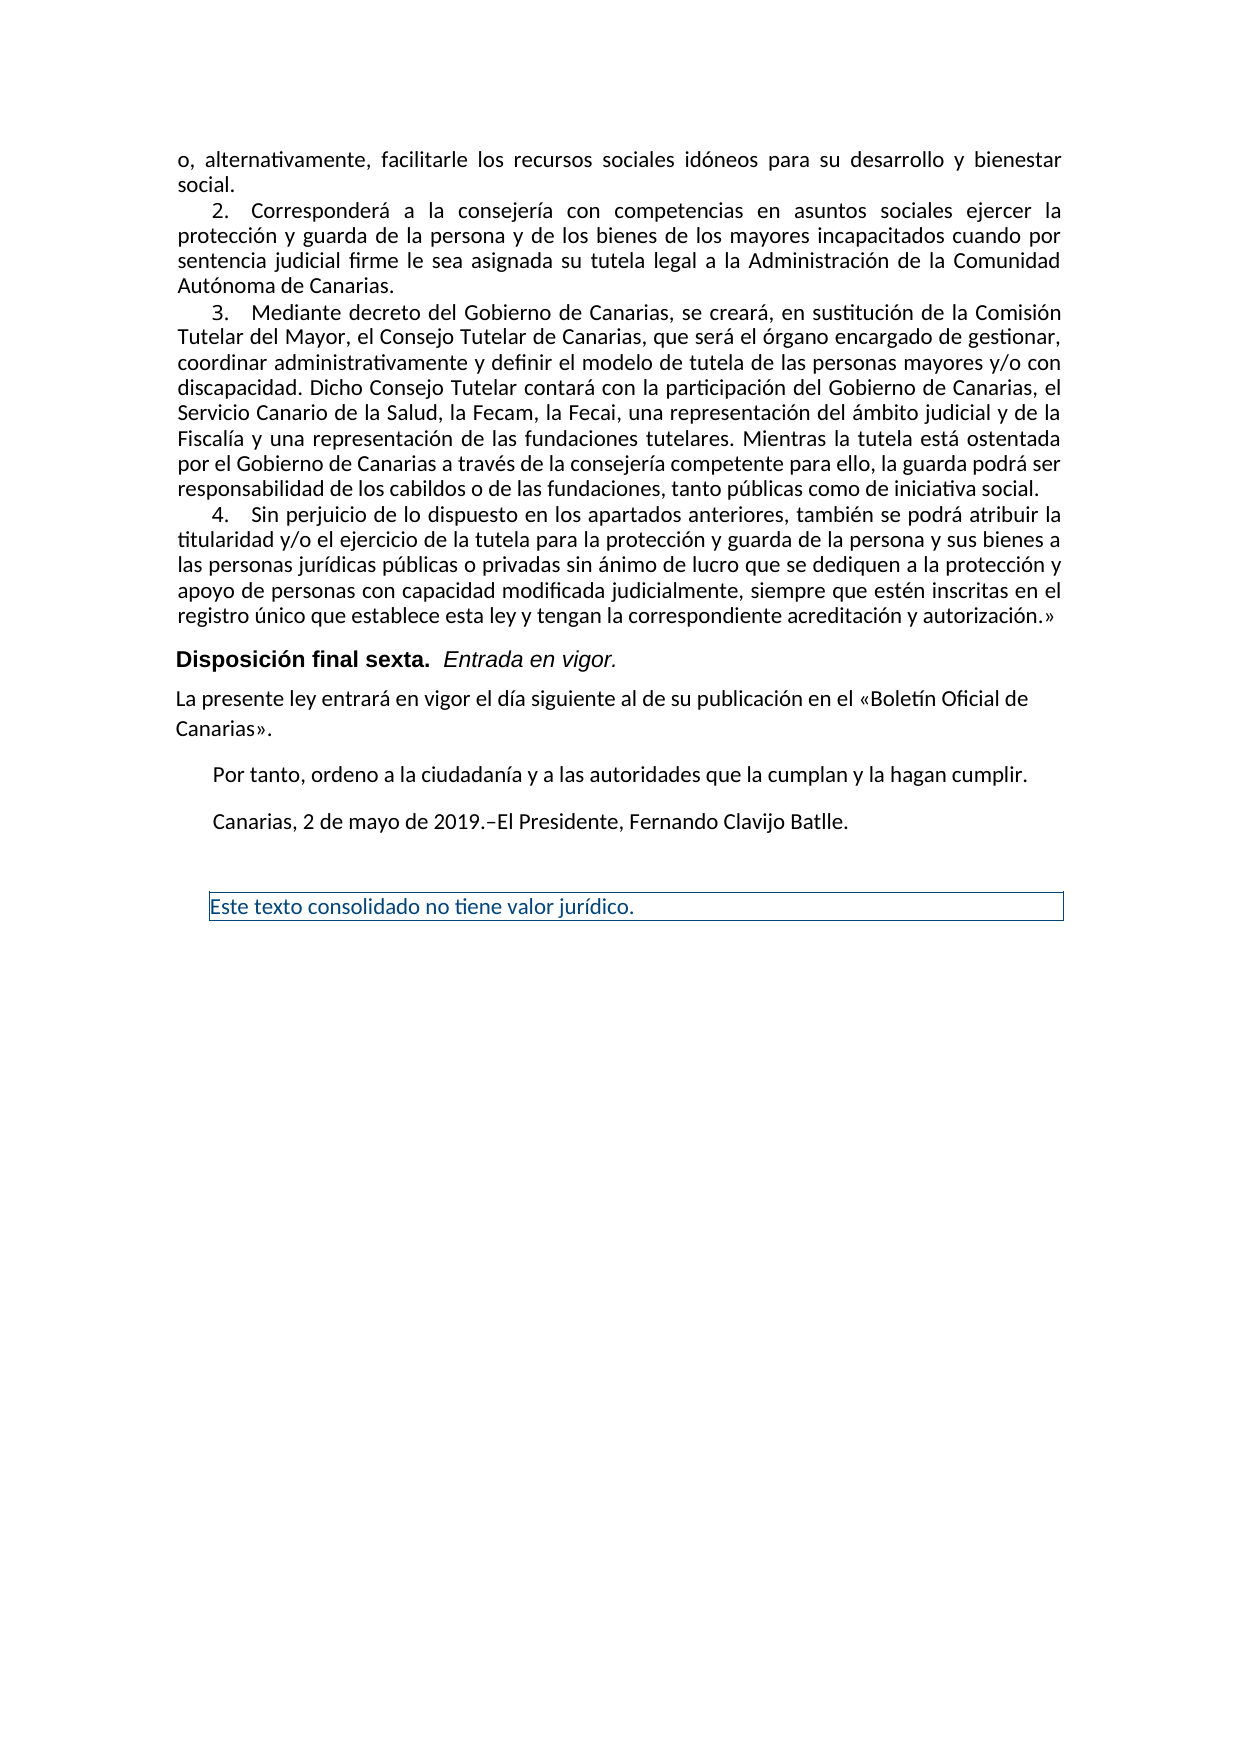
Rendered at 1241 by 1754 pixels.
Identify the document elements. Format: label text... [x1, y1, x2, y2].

list o, alternativamente, facilitarle los recursos sociales idóneos para su desarrollo y bienestar social. [177, 148, 1063, 198]
list Mediante decreto del Gobierno de Canarias, se creará, en sustitución de la Comisión Tutelar del Mayor, el Consejo Tutelar de Canarias, que será el órgano encargado de gestionar, coordinar administrativamente y definir el modelo de tutela de las personas mayores y/o con discapacidad. Dicho Consejo Tutelar contará con la participación del Gobierno de Canarias, el Servicio Canario de la Salud, la Fecam, la Fecai, una representación del ámbito judicial y de la Fiscalía y una representación de las fundaciones tutelares. Mientras la tutela está ostentada por el Gobierno de Canarias a través de la consejería competente para ello, la guarda podrá ser responsabilidad de los cabildos o de las fundaciones, tanto públicas como de iniciativa social. [177, 299, 1063, 502]
text Canarias, 2 de mayo de 2019.–El Presidente, Fernando Clavijo Batlle. [213, 807, 1063, 835]
list Sin perjuicio de lo dispuesto en los apartados anteriores, también se podrá atribuir la titularidad y/o el ejercicio de la tutela para la protección y guarda de la persona y sus bienes a las personas jurídicas públicas o privadas sin ánimo de lucro que se dediquen a la protección y apoyo de personas con capacidad modificada judicialmente, siempre que estén inscritas en el registro único que establece esta ley y tengan la correspondiente acreditación y autorización.» [177, 502, 1063, 629]
text Por tanto, ordeno a la ciudadanía y a las autoridades que la cumplan y la hagan cumplir. [213, 760, 1063, 788]
list Corresponderá a la consejería con competencias en asuntos sociales ejercer la protección y guarda de la persona y de los bienes de los mayores incapacitados cuando por sentencia judicial firme le sea asignada su tutela legal a la Administración de la Comunidad Autónoma de Canarias. [177, 198, 1063, 299]
text Este texto consolidado no tiene valor jurídico. [210, 893, 1063, 920]
text Disposición final sexta. Entrada en vigor. [176, 646, 1063, 672]
text La presente ley entrará en vigor el día siguiente al de su publicación en el «Boletín Oficial de Canarias». [176, 684, 1063, 742]
